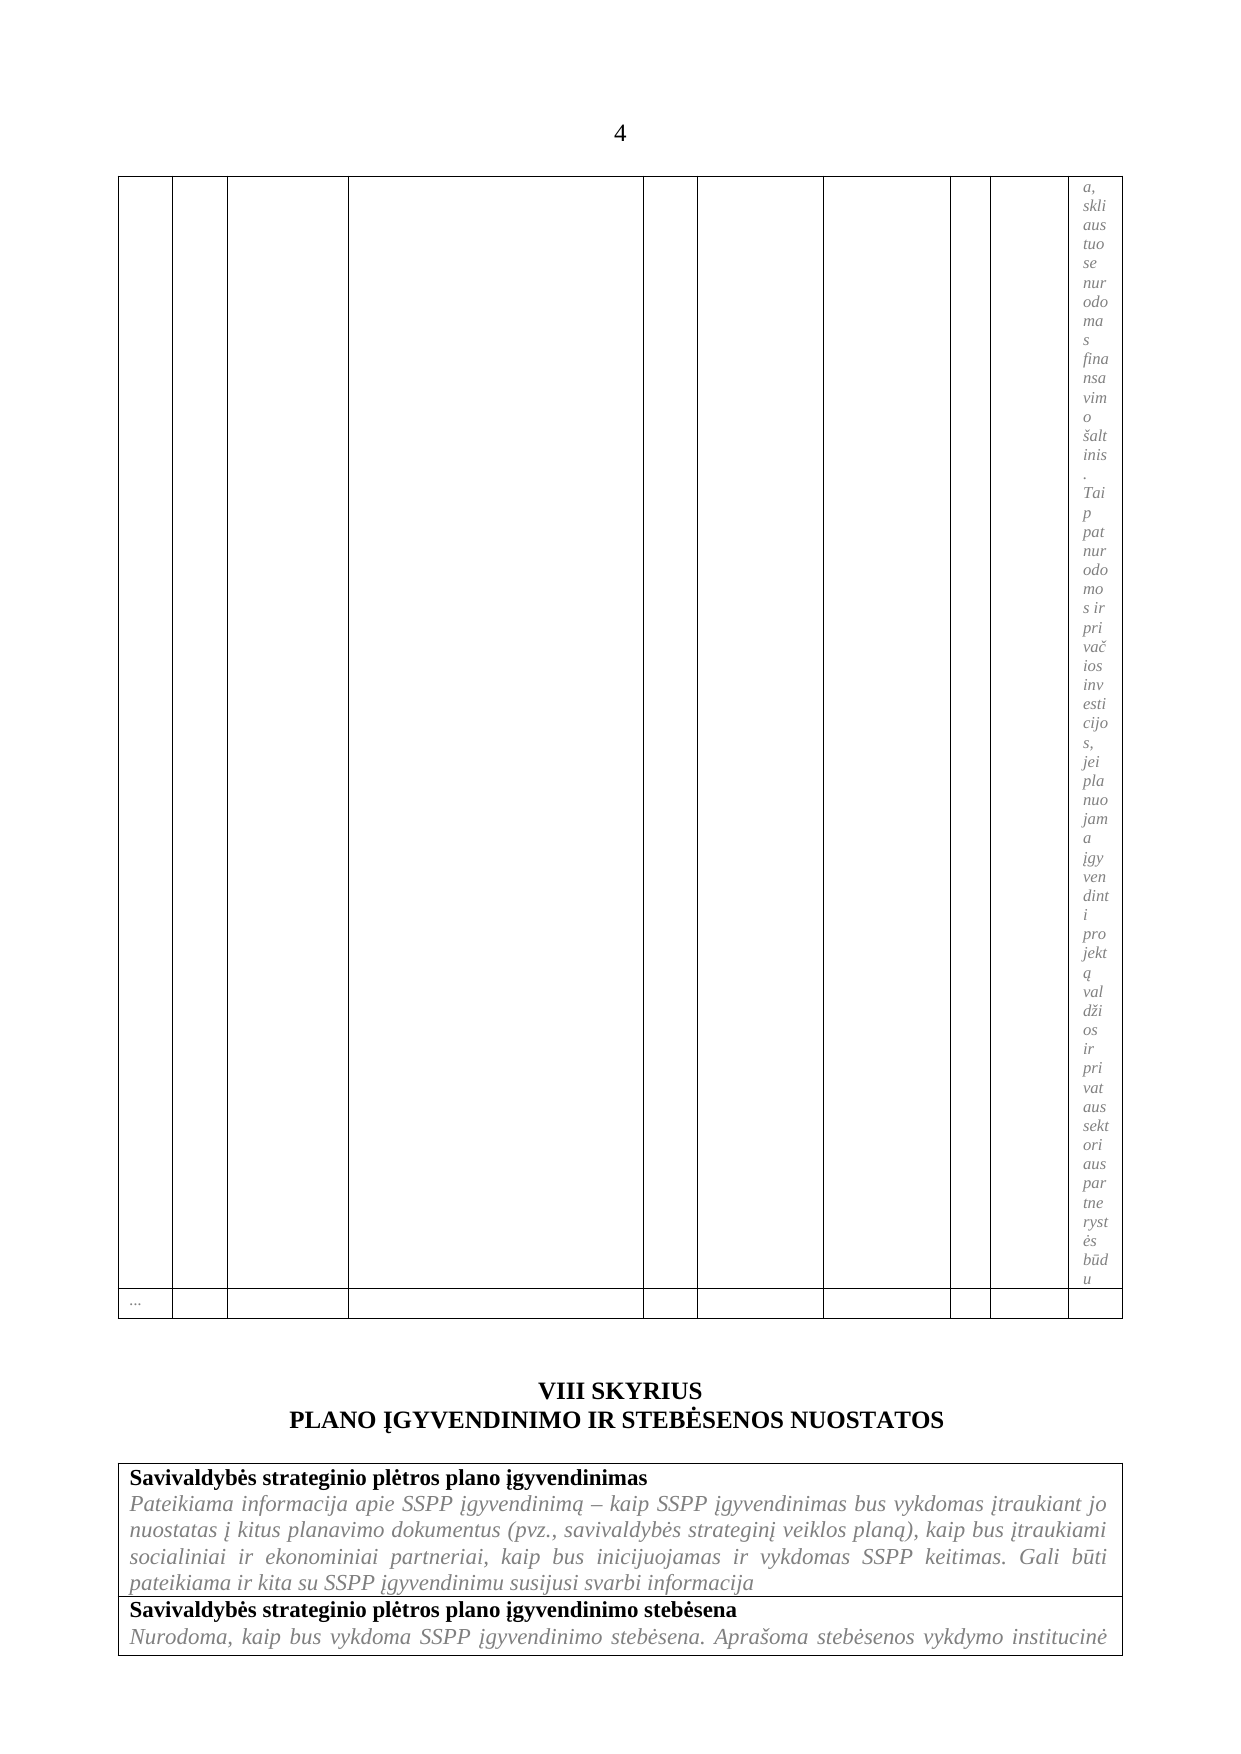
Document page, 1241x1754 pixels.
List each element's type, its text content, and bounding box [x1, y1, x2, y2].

table_cell [698, 1289, 823, 1318]
table_cell [173, 1289, 227, 1318]
table_cell [349, 1289, 643, 1318]
table_cell [228, 1289, 348, 1318]
text PLANO ĮGYVENDINIMO IR STEBĖSENOS NUOSTATOS [118, 1405, 1122, 1434]
table_cell [173, 177, 227, 1288]
table_cell [824, 177, 950, 1288]
table_cell [1069, 1289, 1122, 1318]
table_cell [644, 1289, 697, 1318]
table_cell [349, 177, 643, 1288]
table_cell [991, 177, 1068, 1288]
table_cell ... [119, 1289, 172, 1318]
table_cell Savivaldybės strateginio plėtros plano įgyvendinimo stebėsena Nurodoma, kaip bus vykdoma SSPP įgyvendinimo stebėsena. Aprašoma stebėsenos vykdymo institucinė [119, 1597, 1122, 1655]
table_header Savivaldybės strateginio plėtros plano įgyvendinimas Pateikiama informacija apie SSPP įgyvendinimą – kaip SSPP įgyvendinimas bus vykdomas įtraukiant jo nuostatas į kitus planavimo dokumentus (pvz., savivaldybės strateginį veiklos planą), kaip bus įtraukiami socialiniai ir ekonominiai partneriai, kaip bus inicijuojamas ir vykdomas SSPP keitimas. Gali būti pateikiama ir kita su SSPP įgyvendinimu susijusi svarbi informacija [119, 1464, 1122, 1596]
table_cell [824, 1289, 950, 1318]
table_cell [991, 1289, 1068, 1318]
table_cell [228, 177, 348, 1288]
text VIII SKYRIUS [118, 1376, 1122, 1405]
table_cell [951, 177, 990, 1288]
table_cell [119, 177, 172, 1288]
table_cell [644, 177, 697, 1288]
table_cell [951, 1289, 990, 1318]
table_cell [698, 177, 823, 1288]
table_cell a, skliaustuose nurodomas finansavimo šaltinis. Taip pat nurodomos ir privačios investicijos, jei planuojama įgyvendinti projektą valdžios ir privataus sektoriaus partnerystės būdu [1069, 177, 1122, 1288]
